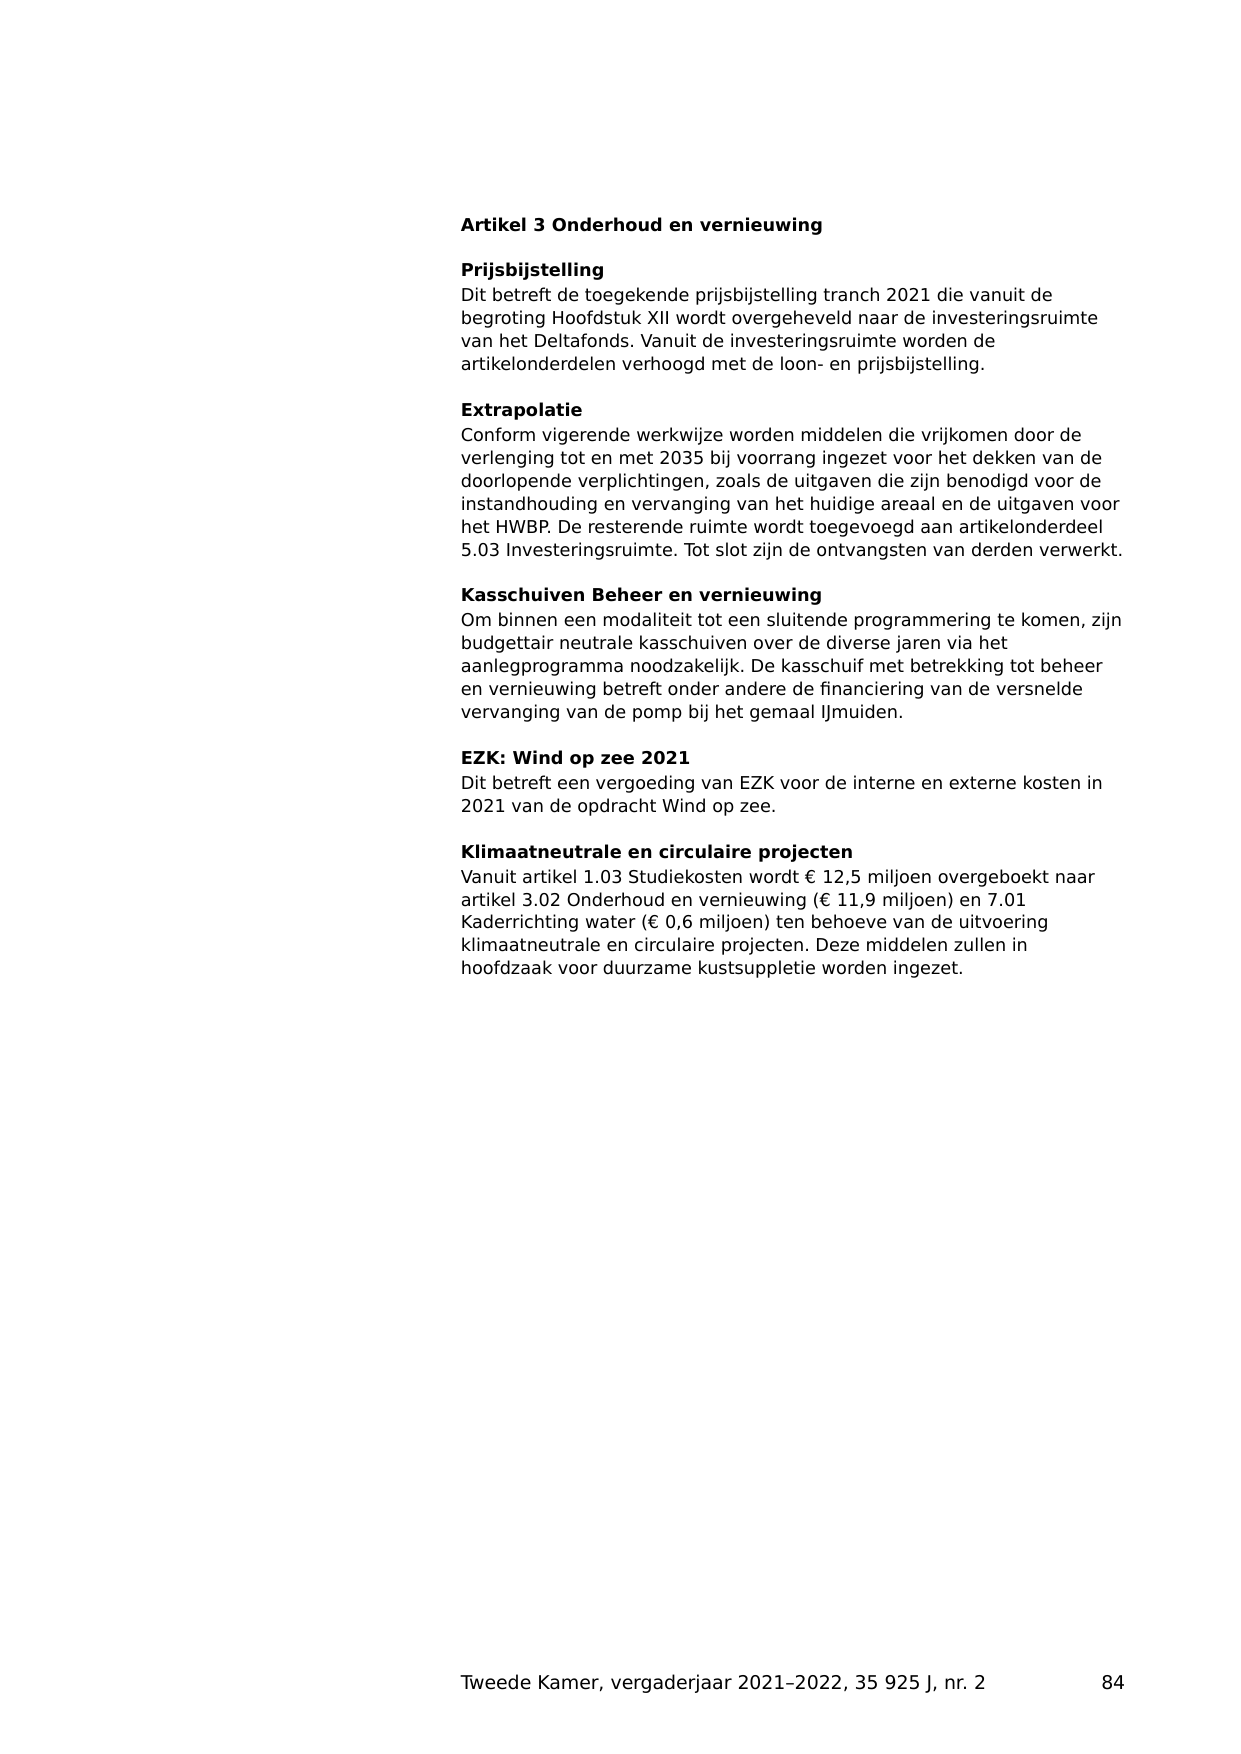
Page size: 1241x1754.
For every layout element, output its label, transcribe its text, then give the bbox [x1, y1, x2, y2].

text Artikel 3 Onderhoud en vernieuwing [461, 213, 1125, 236]
text Prijsbijstelling [461, 258, 1125, 281]
text Vanuit artikel 1.03 Studiekosten wordt € 12,5 miljoen overgeboekt naar artikel 3.02 Onderhoud en vernieuwing (€ 11,9 miljoen) en 7.01 Kaderrichting water (€ 0,6 miljoen) ten behoeve van de uitvoering klimaatneutrale en circulaire projecten. Deze middelen zullen in hoofdzaak voor duurzame kustsuppletie worden ingezet. [461, 865, 1125, 979]
text Dit betreft de toegekende prijsbijstelling tranch 2021 die vanuit de begroting Hoofdstuk XII wordt overgeheveld naar de investeringsruimte van het Deltafonds. Vanuit de investeringsruimte worden de artikelonderdelen verhoogd met de loon- en prijsbijstelling. [461, 283, 1125, 375]
text Conform vigerende werkwijze worden middelen die vrijkomen door de verlenging tot en met 2035 bij voorrang ingezet voor het dekken van de doorlopende verplichtingen, zoals de uitgaven die zijn benodigd voor de instandhouding en vervanging van het huidige areaal en de uitgaven voor het HWBP. De resterende ruimte wordt toegevoegd aan artikelonderdeel 5.03 Investeringsruimte. Tot slot zijn de ontvangsten van derden verwerkt. [461, 423, 1125, 561]
text Klimaatneutrale en circulaire projecten [461, 840, 1125, 863]
text Dit betreft een vergoeding van EZK voor de interne en externe kosten in 2021 van de opdracht Wind op zee. [461, 771, 1125, 817]
text Extrapolatie [461, 398, 1125, 421]
text Om binnen een modaliteit tot een sluitende programmering te komen, zijn budgettair neutrale kasschuiven over de diverse jaren via het aanlegprogramma noodzakelijk. De kasschuif met betrekking tot beheer en vernieuwing betreft onder andere de financiering van de versnelde vervanging van de pomp bij het gemaal IJmuiden. [461, 608, 1125, 723]
text EZK: Wind op zee 2021 [461, 746, 1125, 769]
text Kasschuiven Beheer en vernieuwing [461, 583, 1125, 606]
